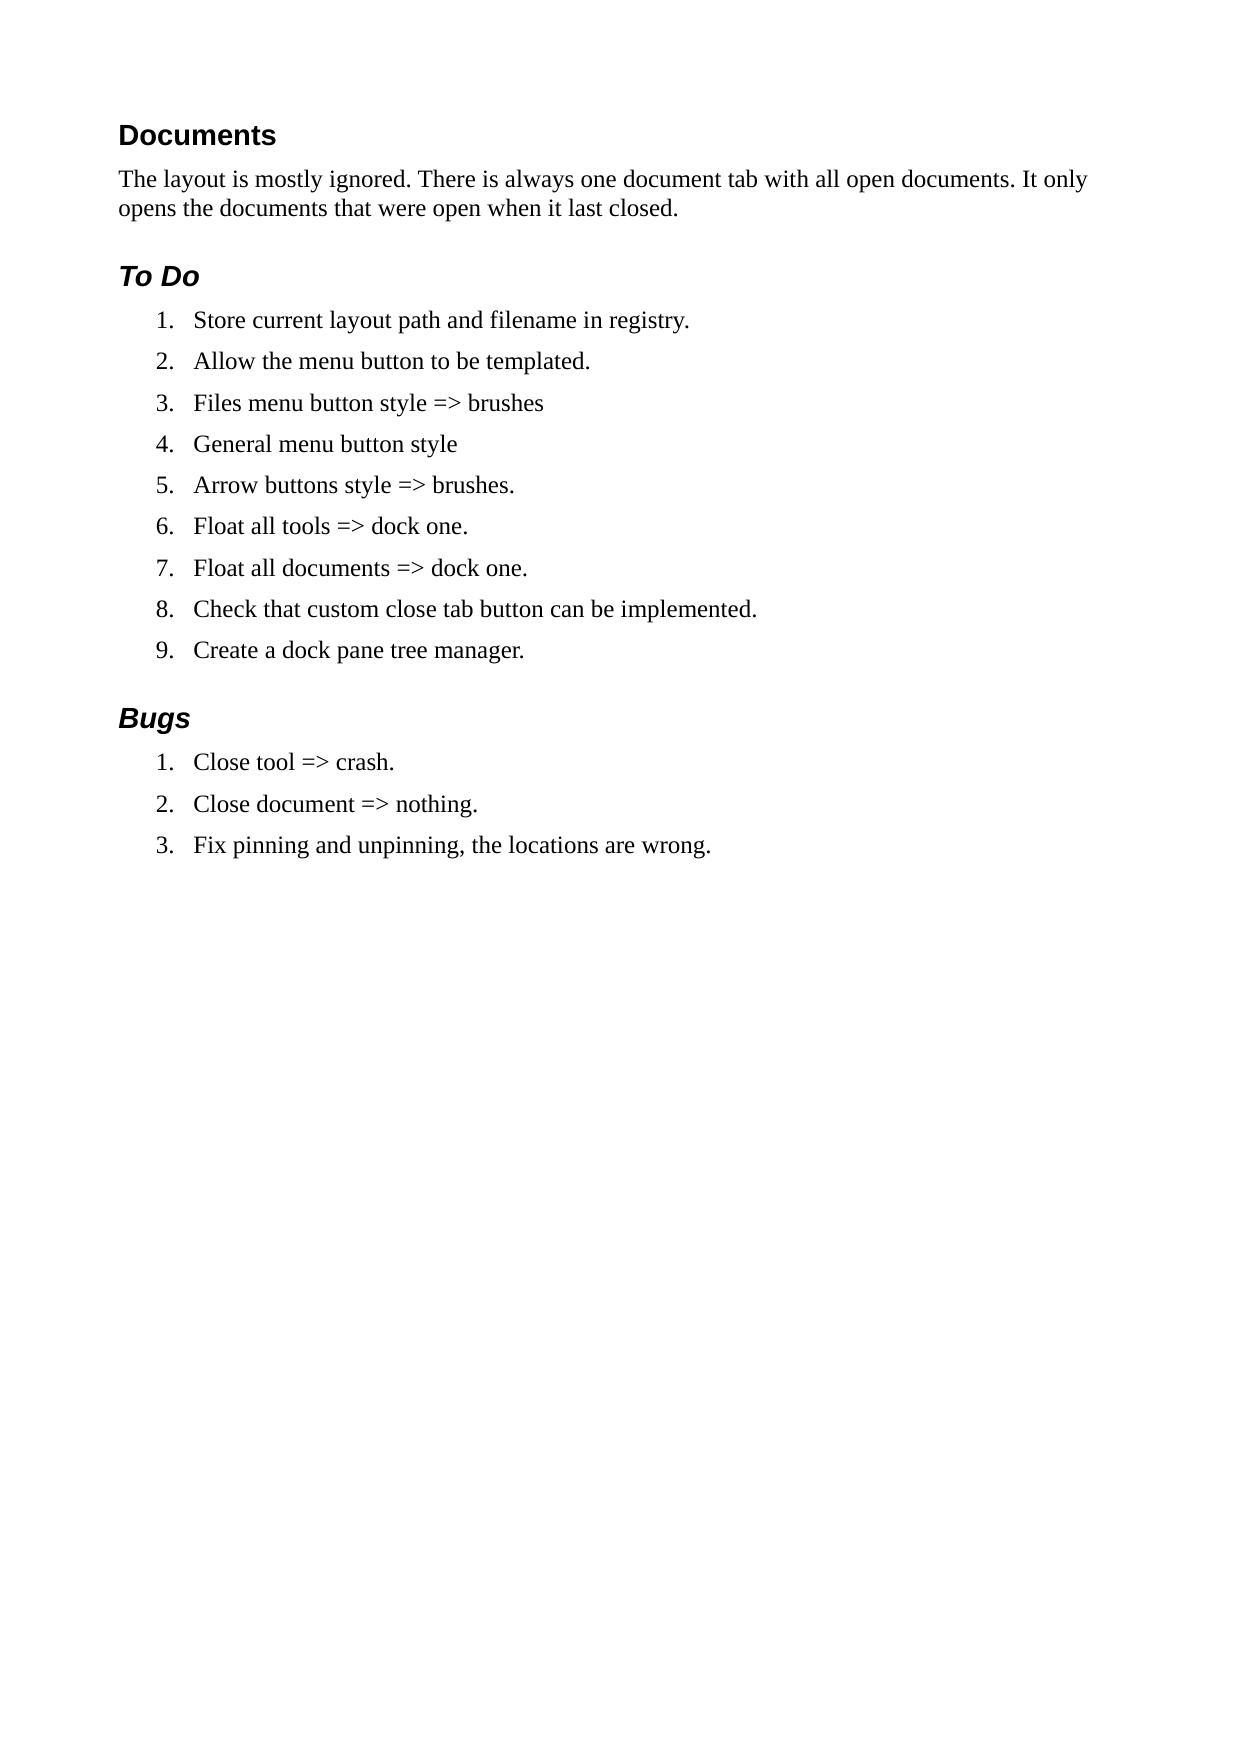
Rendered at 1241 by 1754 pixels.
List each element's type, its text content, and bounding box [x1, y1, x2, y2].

list Close tool => crash. [156, 747, 1122, 776]
text The layout is mostly ignored. There is always one document tab with all open documents. It only opens the documents that were open when it last closed. [118, 164, 1122, 222]
list Store current layout path and filename in registry. [156, 305, 1122, 334]
list General menu button style [156, 429, 1122, 458]
list Files menu button style => brushes [156, 388, 1122, 416]
list Arrow buttons style => brushes. [156, 470, 1122, 499]
subtitle To Do [118, 259, 1122, 293]
list Create a dock pane tree manager. [156, 635, 1122, 664]
subtitle Bugs [118, 701, 1122, 735]
list Fix pinning and unpinning, the locations are wrong. [156, 830, 1122, 859]
list Check that custom close tab button can be implemented. [156, 594, 1122, 623]
list Allow the menu button to be templated. [156, 346, 1122, 375]
list Float all documents => dock one. [156, 553, 1122, 581]
subtitle Documents [118, 118, 1122, 152]
list Float all tools => dock one. [156, 511, 1122, 540]
list Close document => nothing. [156, 789, 1122, 817]
